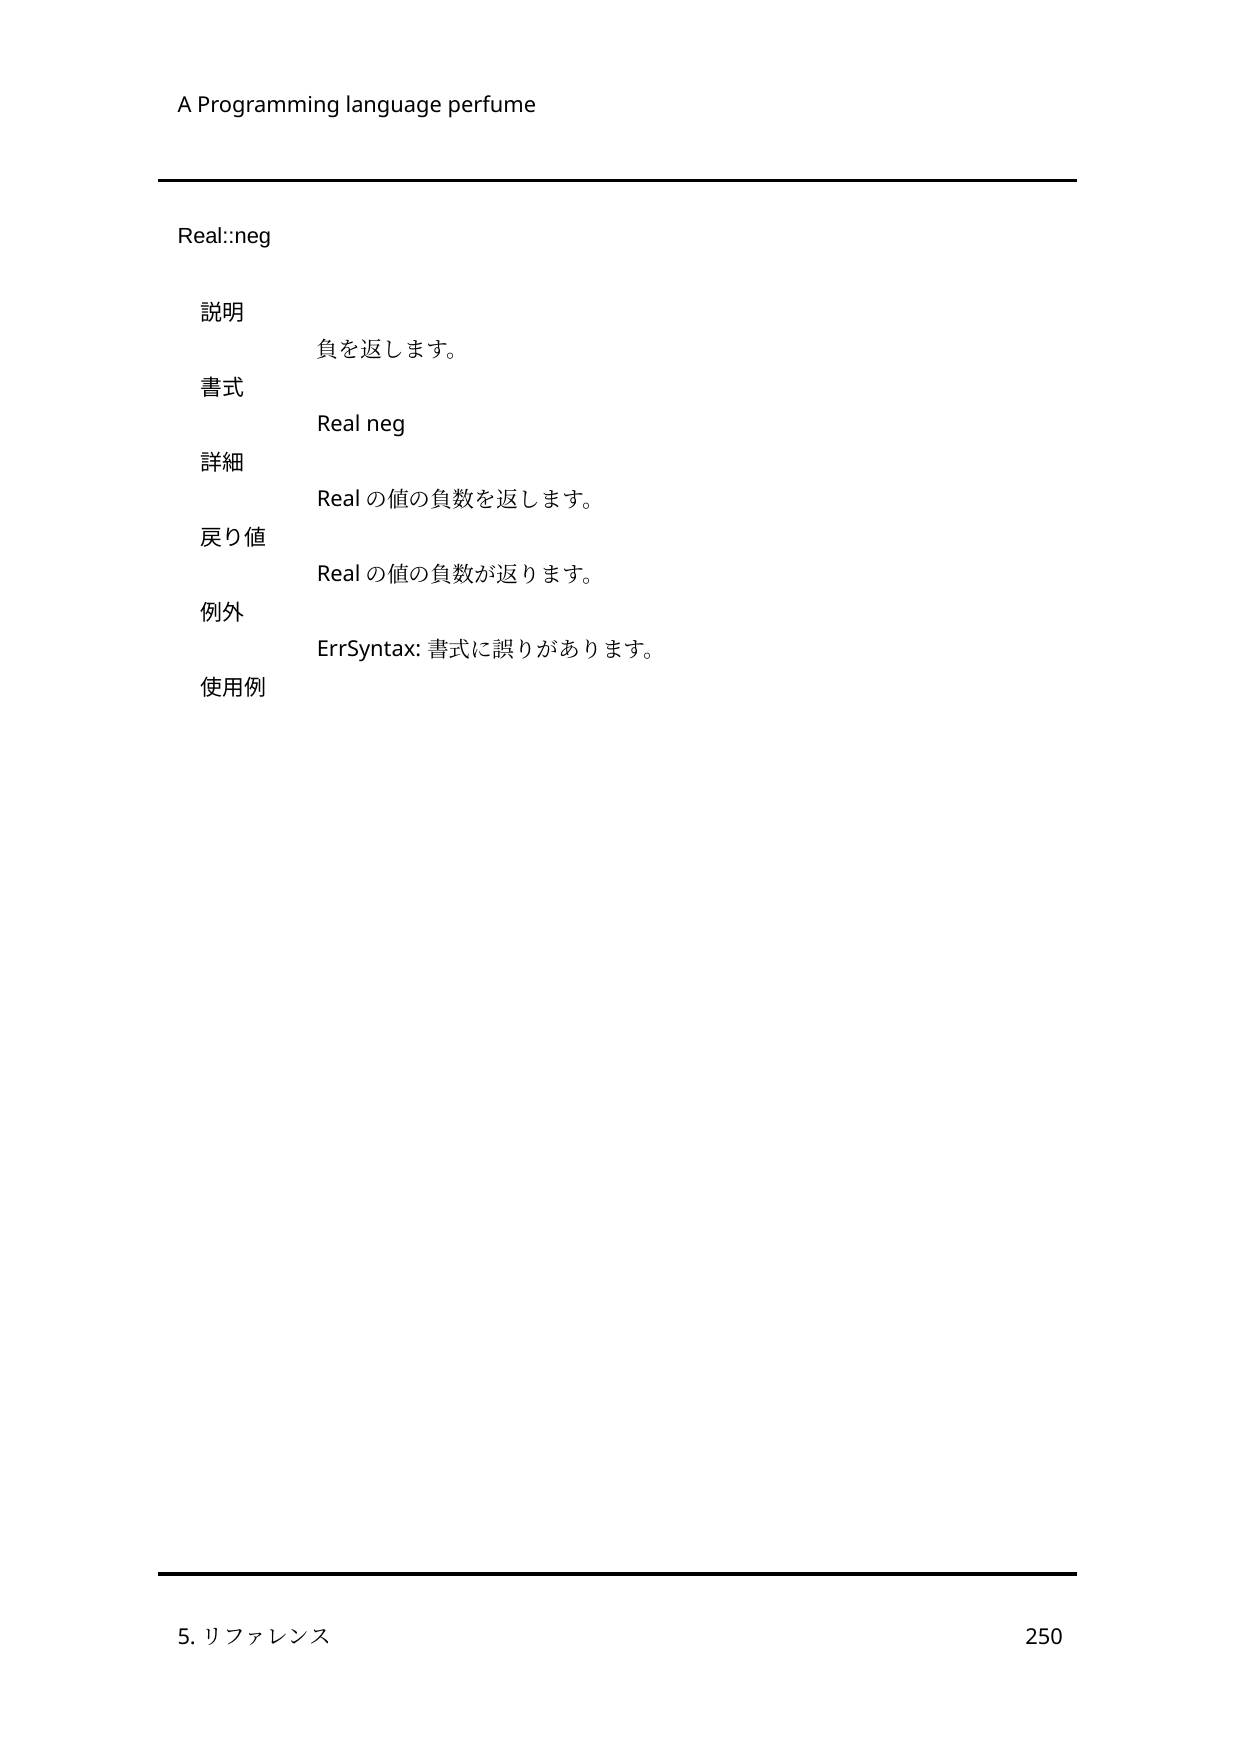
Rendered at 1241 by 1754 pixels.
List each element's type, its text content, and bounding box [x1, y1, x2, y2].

table_cell Realの値の負数を返します。 [317, 442, 1063, 517]
table_cell 書式 [200, 367, 317, 442]
table_cell ErrSyntax: 書式に誤りがあります。 [317, 592, 1063, 667]
table_cell Realの値の負数が返ります。 [317, 517, 1063, 592]
table_cell 使用例 [200, 667, 317, 742]
table_cell 詳細 [200, 442, 317, 517]
table_header 説明 [200, 292, 317, 367]
table_cell 戻り値 [200, 517, 317, 592]
table_cell 例外 [200, 592, 317, 667]
table_cell [317, 667, 1063, 742]
subtitle Real::neg [177, 217, 1063, 254]
table_header 負を返します。 [317, 292, 1063, 367]
table_cell Real neg [317, 367, 1063, 442]
